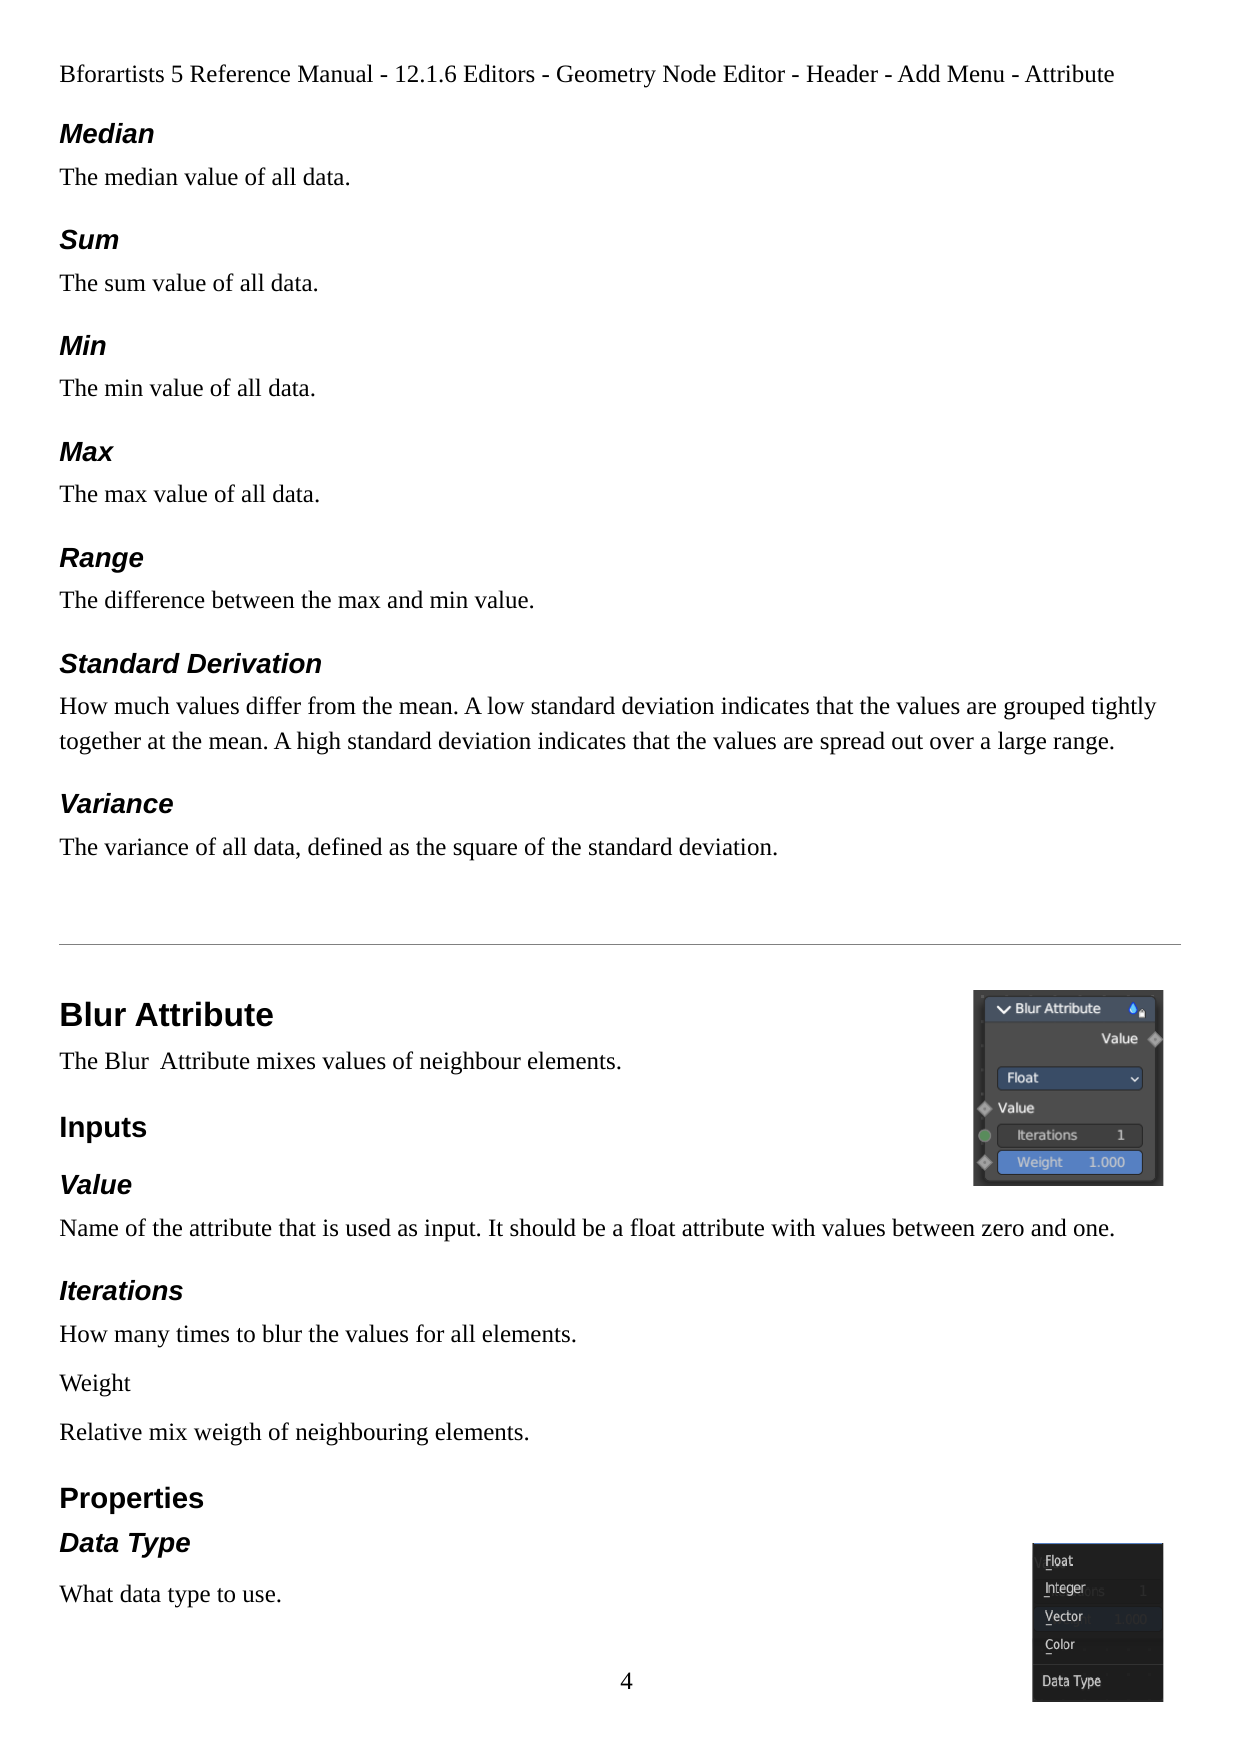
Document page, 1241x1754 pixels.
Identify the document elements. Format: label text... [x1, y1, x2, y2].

text Relative mix weigth of neighbouring elements. [59, 1417, 1181, 1446]
subtitle Max [59, 435, 1181, 467]
subtitle Standard Derivation [59, 647, 1181, 679]
subtitle Sum [59, 223, 1181, 255]
text Name of the attribute that is used as input. It should be a float attribute with values between zero and one. [59, 1213, 1181, 1242]
text The max value of all data. [59, 479, 1181, 508]
subtitle Iterations [59, 1274, 1181, 1306]
subtitle Variance [59, 787, 1181, 819]
text Data Type [59, 1527, 1181, 1559]
subtitle Range [59, 541, 1181, 573]
picture [1032, 1543, 1164, 1702]
subtitle Value [59, 1168, 1181, 1200]
subtitle Blur Attribute [59, 995, 973, 1033]
text The min value of all data. [59, 373, 1181, 402]
text The difference between the max and min value. [59, 585, 1181, 614]
text How many times to blur the values for all elements. [59, 1319, 1181, 1347]
text How much values differ from the mean. A low standard deviation indicates that the values are grouped tightly together at the mean. A high standard deviation indicates that the values are spread out over a large range. [59, 691, 1181, 754]
subtitle Properties [59, 1481, 1181, 1514]
text The variance of all data, defined as the square of the standard deviation. [59, 832, 1181, 861]
text The Blur Attribute mixes values of neighbour elements. [59, 1046, 973, 1075]
picture [973, 990, 1164, 1186]
subtitle Inputs [59, 1110, 973, 1143]
subtitle Min [59, 329, 1181, 361]
text The median value of all data. [59, 162, 1181, 190]
text [1164, 1579, 1181, 1608]
subtitle Median [59, 117, 1181, 149]
text The sum value of all data. [59, 268, 1181, 296]
subtitle [1164, 995, 1181, 1033]
text What data type to use. [59, 1579, 1032, 1608]
text Weight [59, 1368, 1181, 1397]
subtitle [1164, 1110, 1181, 1143]
